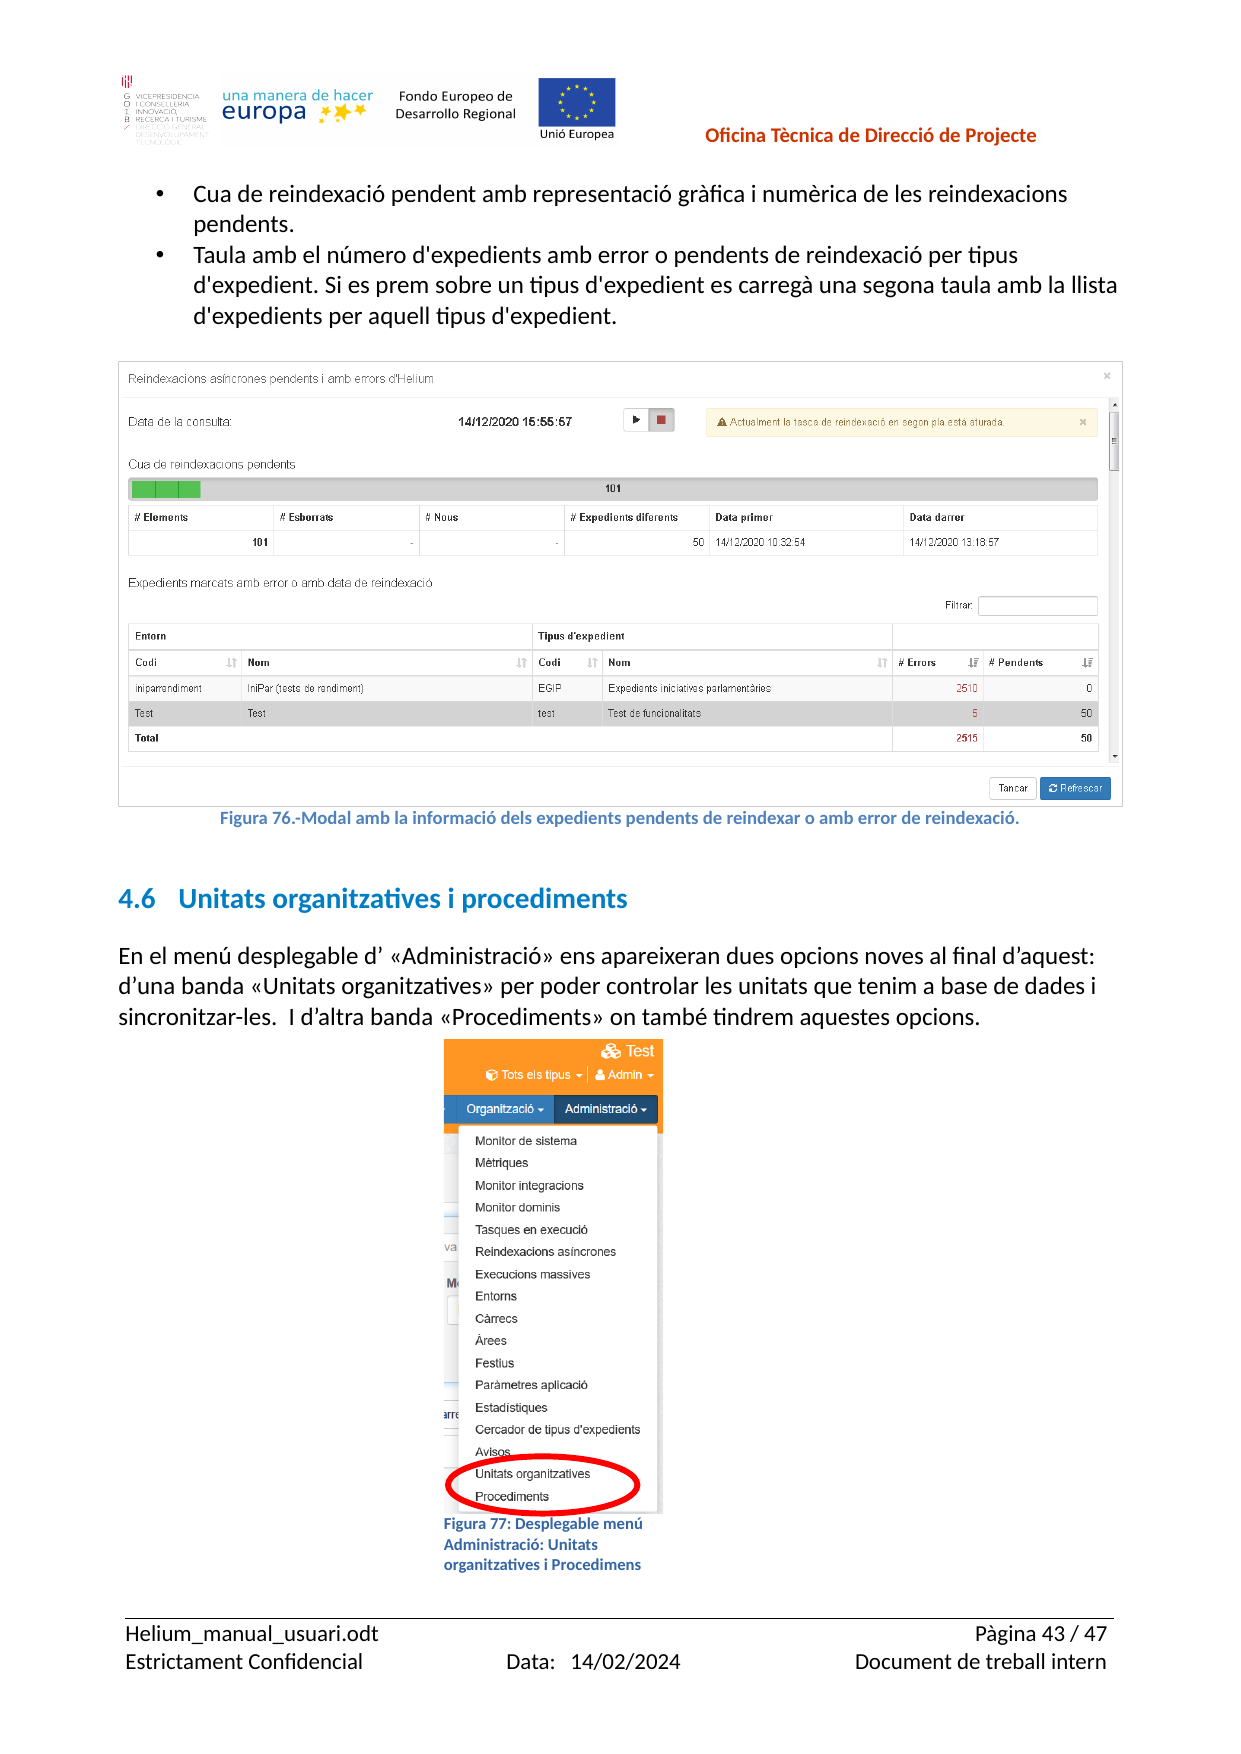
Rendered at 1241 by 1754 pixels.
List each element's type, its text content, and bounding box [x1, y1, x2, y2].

picture [443, 1039, 664, 1514]
subtitle Unitats organitzatives i procediments [118, 881, 1122, 916]
text [119, 362, 1122, 806]
text Figura 77: Desplegable menú Administració: Unitats organitzatives i Procedimens [444, 1514, 663, 1574]
text En el menú desplegable d’ «Administració» ens apareixeran dues opcions noves al final d’aquest: d’una banda «Unitats organitzatives» per poder controlar les unitats que tenim a base de dades i sincronitzar-les. I d’altra banda «Procediments» on també tindrem aquestes opcions. [118, 940, 1122, 1031]
list Taula amb el número d'expedients amb error o pendents de reindexació per tipus d'expedient. Si es prem sobre un tipus d'expedient es carregà una segona taula amb la llista d'expedients per aquell tipus d'expedient. [156, 239, 1122, 330]
picture [452, 1460, 634, 1510]
list Cua de reindexació pendent amb representació gràfica i numèrica de les reindexacions pendents. [156, 178, 1122, 239]
picture [121, 363, 1119, 804]
picture [118, 73, 213, 147]
picture [219, 73, 621, 147]
text Figura 76.-Modal amb la informació dels expedients pendents de reindexar o amb error de reindexació. [118, 807, 1122, 829]
